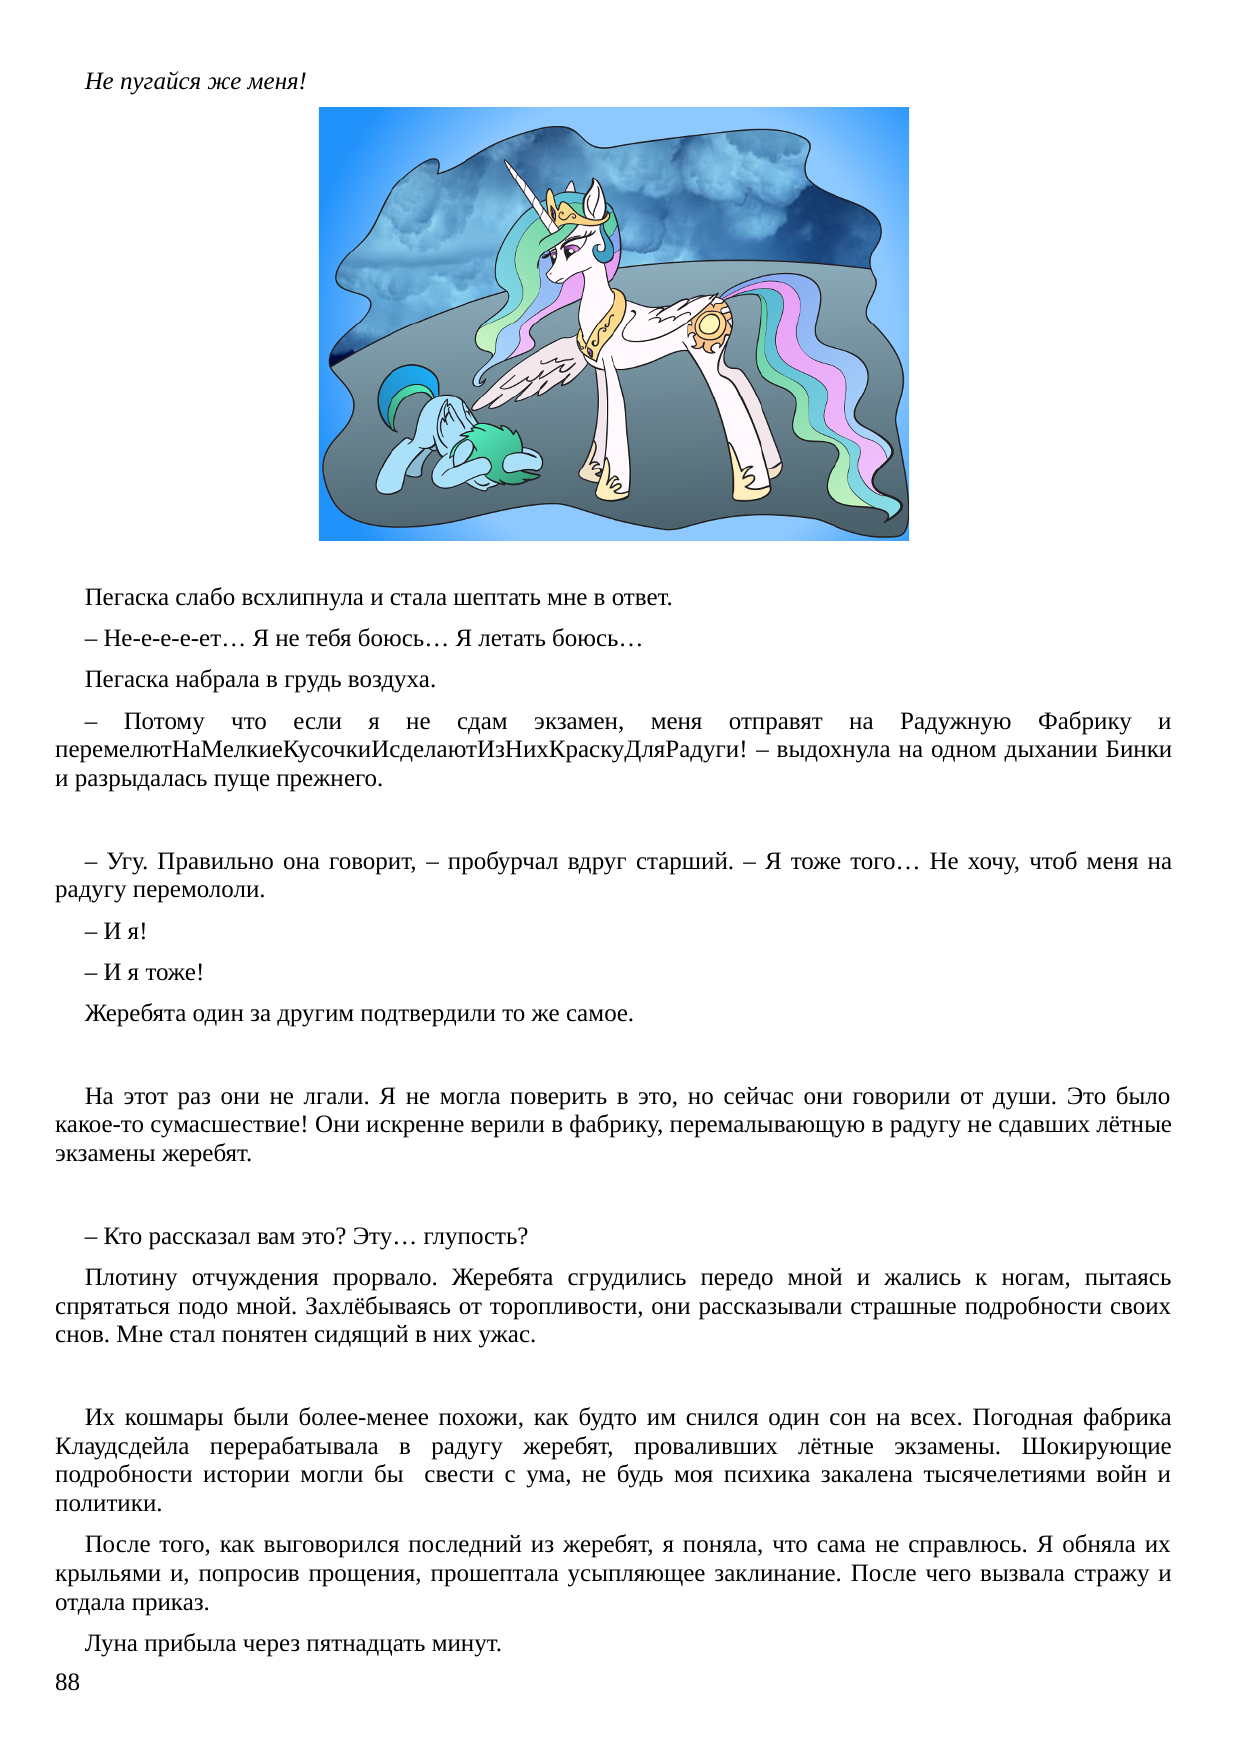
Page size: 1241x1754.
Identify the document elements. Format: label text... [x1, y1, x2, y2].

text – Угу. Правильно она говорит, – пробурчал вдруг старший. – Я тоже того… Не хочу, чтоб меня на радугу перемололи. [55, 846, 1173, 903]
text – И я тоже! [55, 957, 1173, 986]
picture [318, 107, 910, 541]
text Жеребята один за другим подтвердили то же самое. [55, 998, 1173, 1027]
text – Не-е-е-е-ет… Я не тебя боюсь… Я летать боюсь… [55, 623, 1173, 652]
text Плотину отчуждения прорвало. Жеребята сгрудились передо мной и жались к ногам, пытаясь спрятаться подо мной. Захлёбываясь от торопливости, они рассказывали страшные подробности своих снов. Мне стал понятен сидящий в них ужас. [55, 1262, 1173, 1348]
text После того, как выговорился последний из жеребят, я поняла, что сама не справлюсь. Я обняла их крыльями и, попросив прощения, прошептала усыпляющее заклинание. После чего вызвала стражу и отдала приказ. [55, 1529, 1173, 1616]
text Не пугайся же меня! [55, 66, 1173, 95]
text Луна прибыла через пятнадцать минут. [55, 1628, 1173, 1657]
text Пегаска набрала в грудь воздуха. [55, 664, 1173, 693]
text – Кто рассказал вам это? Эту… глупость? [55, 1221, 1173, 1249]
text – Потому что если я не сдам экзамен, меня отправят на Радужную Фабрику и перемелютНаМелкиеКусочкиИсделаютИзНихКраскуДляРадуги! – выдохнула на одном дыхании Бинки и разрыдалась пуще прежнего. [55, 706, 1173, 792]
text Их кошмары были более-менее похожи, как будто им снился один сон на всех. Погодная фабрика Клаудсдейла перерабатывала в радугу жеребят, проваливших лётные экзамены. Шокирующие подробности истории могли бы свести с ума, не будь моя психика закалена тысячелетиями войн и политики. [55, 1402, 1173, 1517]
text – И я! [55, 916, 1173, 944]
text На этот раз они не лгали. Я не могла поверить в это, но сейчас они говорили от души. Это было какое-то сумасшествие! Они искренне верили в фабрику, перемалывающую в радугу не сдавших лётные экзамены жеребят. [55, 1081, 1173, 1167]
text Пегаска слабо всхлипнула и стала шептать мне в ответ. [55, 582, 1173, 611]
